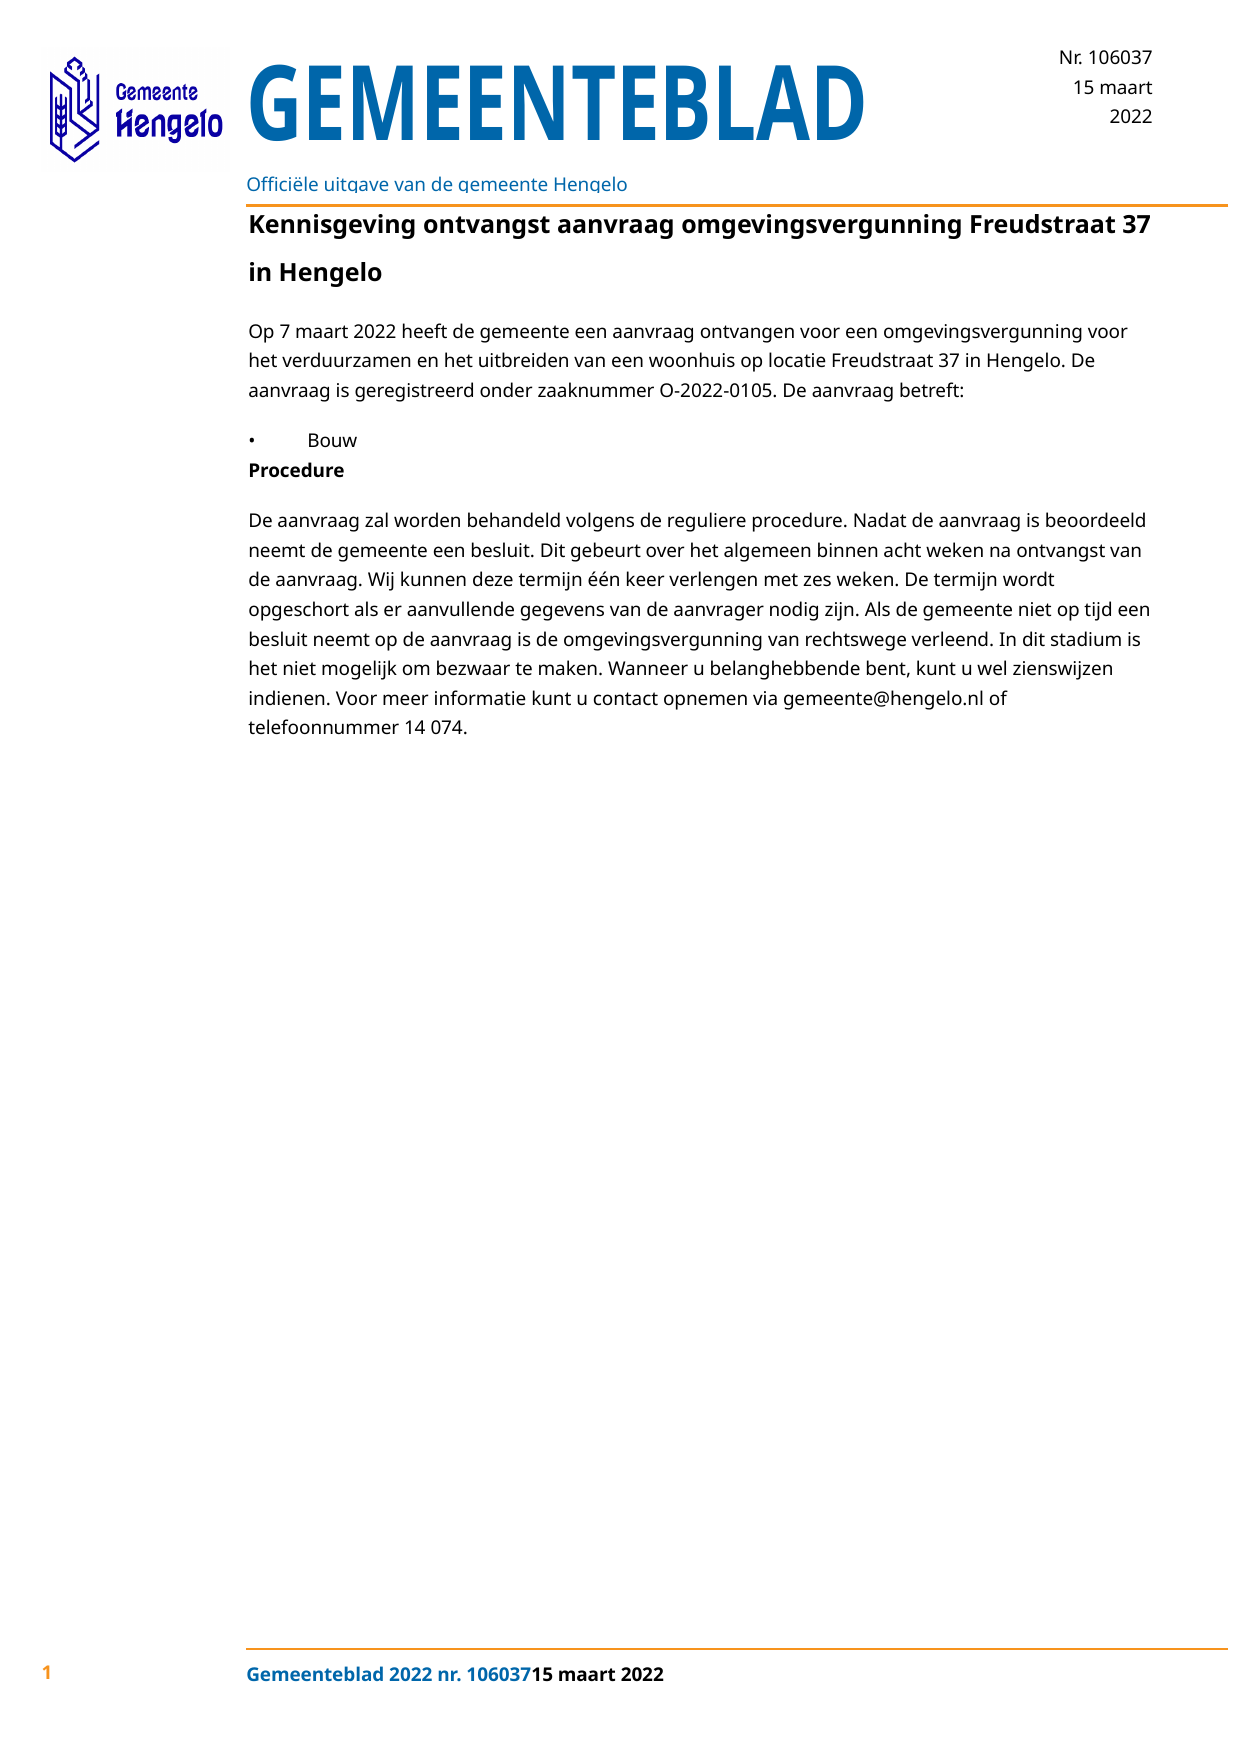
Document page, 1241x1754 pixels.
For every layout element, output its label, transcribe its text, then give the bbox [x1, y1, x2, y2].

text De aanvraag zal worden behandeld volgens de reguliere procedure. Nadat de aanvraag is beoordeeld neemt de gemeente een besluit. Dit gebeurt over het algemeen binnen acht weken na ontvangst van de aanvraag. Wij kunnen deze termijn één keer verlengen met zes weken. De termijn wordt opgeschort als er aanvullende gegevens van de aanvrager nodig zijn. Als de gemeente niet op tijd een besluit neemt op de aanvraag is de omgevingsvergunning van rechtswege verleend. In dit stadium is het niet mogelijk om bezwaar te maken. Wanneer u belanghebbende bent, kunt u wel zienswijzen indienen. Voor meer informatie kunt u contact opnemen via gemeente@hengelo.nl of telefoonnummer 14 074. [248, 507, 1152, 740]
text Kennisgeving ontvangst aanvraag omgevingsvergunning Freudstraat 37 in Hengelo [248, 207, 1152, 288]
text Op 7 maart 2022 heeft de gemeente een aanvraag ontvangen voor een omgevingsvergunning voor het verduurzamen en het uitbreiden van een woonhuis op locatie Freudstraat 37 in Hengelo. De aanvraag is geregistreerd onder zaaknummer O-2022-0105. De aanvraag betreft: [248, 318, 1152, 403]
picture [41, 47, 231, 172]
list Bouw [248, 427, 1152, 453]
text Procedure [248, 457, 1152, 483]
